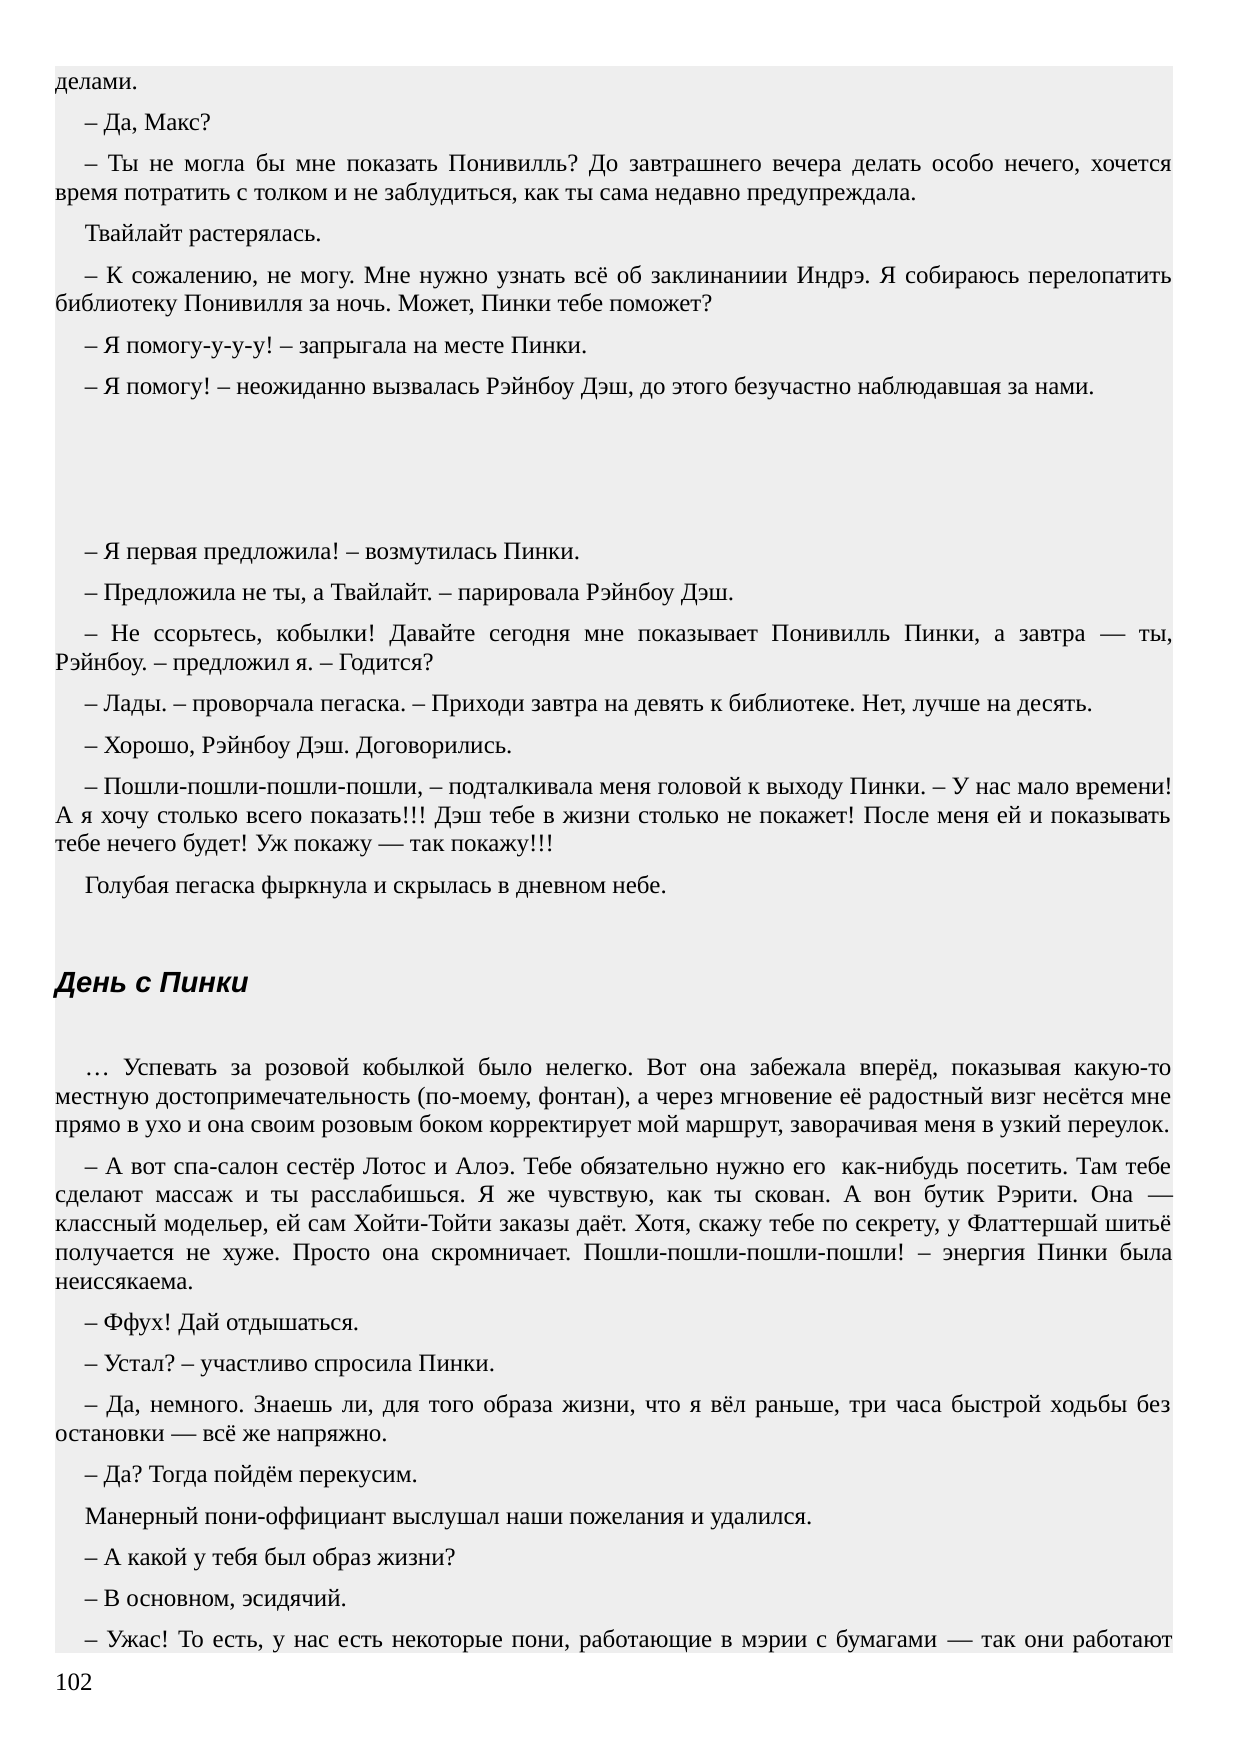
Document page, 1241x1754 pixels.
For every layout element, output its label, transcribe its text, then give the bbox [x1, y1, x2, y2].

text – Да, Макс? [55, 107, 1173, 136]
text – Ты не могла бы мне показать Понивилль? До завтрашнего вечера делать особо нечего, хочется время потратить с толком и не заблудиться, как ты сама недавно предупреждала. [55, 148, 1173, 206]
text – Ужас! То есть, у нас есть некоторые пони, работающие в мэрии с бумагами — так они работают [55, 1624, 1173, 1653]
text – Не ссорьтесь, кобылки! Давайте сегодня мне показывает Понивилль Пинки, а завтра — ты, Рэйнбоу. – предложил я. – Годится? [55, 618, 1173, 676]
text – К сожалению, не могу. Мне нужно узнать всё об заклинаниии Индрэ. Я собираюсь перелопатить библиотеку Понивилля за ночь. Может, Пинки тебе поможет? [55, 260, 1173, 317]
text Голубая пегаска фыркнула и скрылась в дневном небе. [55, 870, 1173, 898]
text – А вот спа-салон сестёр Лотос и Алоэ. Тебе обязательно нужно его как-нибудь посетить. Там тебе сделают массаж и ты расслабишься. Я же чувствую, как ты скован. А вон бутик Рэрити. Она — классный модельер, ей сам Хойти-Тойти заказы даёт. Хотя, скажу тебе по секрету, у Флаттершай шитьё получается не хуже. Просто она скромничает. Пошли-пошли-пошли-пошли! – энергия Пинки была неиссякаема. [55, 1151, 1173, 1294]
text Манерный пони-оффициант выслушал наши пожелания и удалился. [55, 1501, 1173, 1529]
text – Устал? – участливо спросила Пинки. [55, 1348, 1173, 1377]
text – Лады. – проворчала пегаска. – Приходи завтра на девять к библиотеке. Нет, лучше на десять. [55, 688, 1173, 717]
text – Я первая предложила! – возмутилась Пинки. [55, 536, 1173, 565]
text – Хорошо, Рэйнбоу Дэш. Договорились. [55, 730, 1173, 758]
subtitle День с Пинки [55, 965, 1173, 998]
text делами. [55, 66, 1173, 95]
text Твайлайт растерялась. [55, 218, 1173, 247]
text – Предложила не ты, а Твайлайт. – парировала Рэйнбоу Дэш. [55, 577, 1173, 606]
text – Пошли-пошли-пошли-пошли, – подталкивала меня головой к выходу Пинки. – У нас мало времени! А я хочу столько всего показать!!! Дэш тебе в жизни столько не покажет! После меня ей и показывать тебе нечего будет! Уж покажу — так покажу!!! [55, 771, 1173, 857]
text – Да? Тогда пойдём перекусим. [55, 1459, 1173, 1488]
text – А какой у тебя был образ жизни? [55, 1542, 1173, 1571]
text – Ффух! Дай отдышаться. [55, 1307, 1173, 1336]
text – Я помогу! – неожиданно вызвалась Рэйнбоу Дэш, до этого безучастно наблюдавшая за нами. [55, 371, 1173, 400]
text – В основном, эсидячий. [55, 1583, 1173, 1612]
text – Да, немного. Знаешь ли, для того образа жизни, что я вёл раньше, три часа быстрой ходьбы без остановки — всё же напряжно. [55, 1389, 1173, 1447]
text … Успевать за розовой кобылкой было нелегко. Вот она забежала вперёд, показывая какую-то местную достопримечательность (по-моему, фонтан), а через мгновение её радостный визг несётся мне прямо в ухо и она своим розовым боком корректирует мой маршрут, заворачивая меня в узкий переулок. [55, 1052, 1173, 1138]
text – Я помогу-у-у-у! – запрыгала на месте Пинки. [55, 330, 1173, 358]
